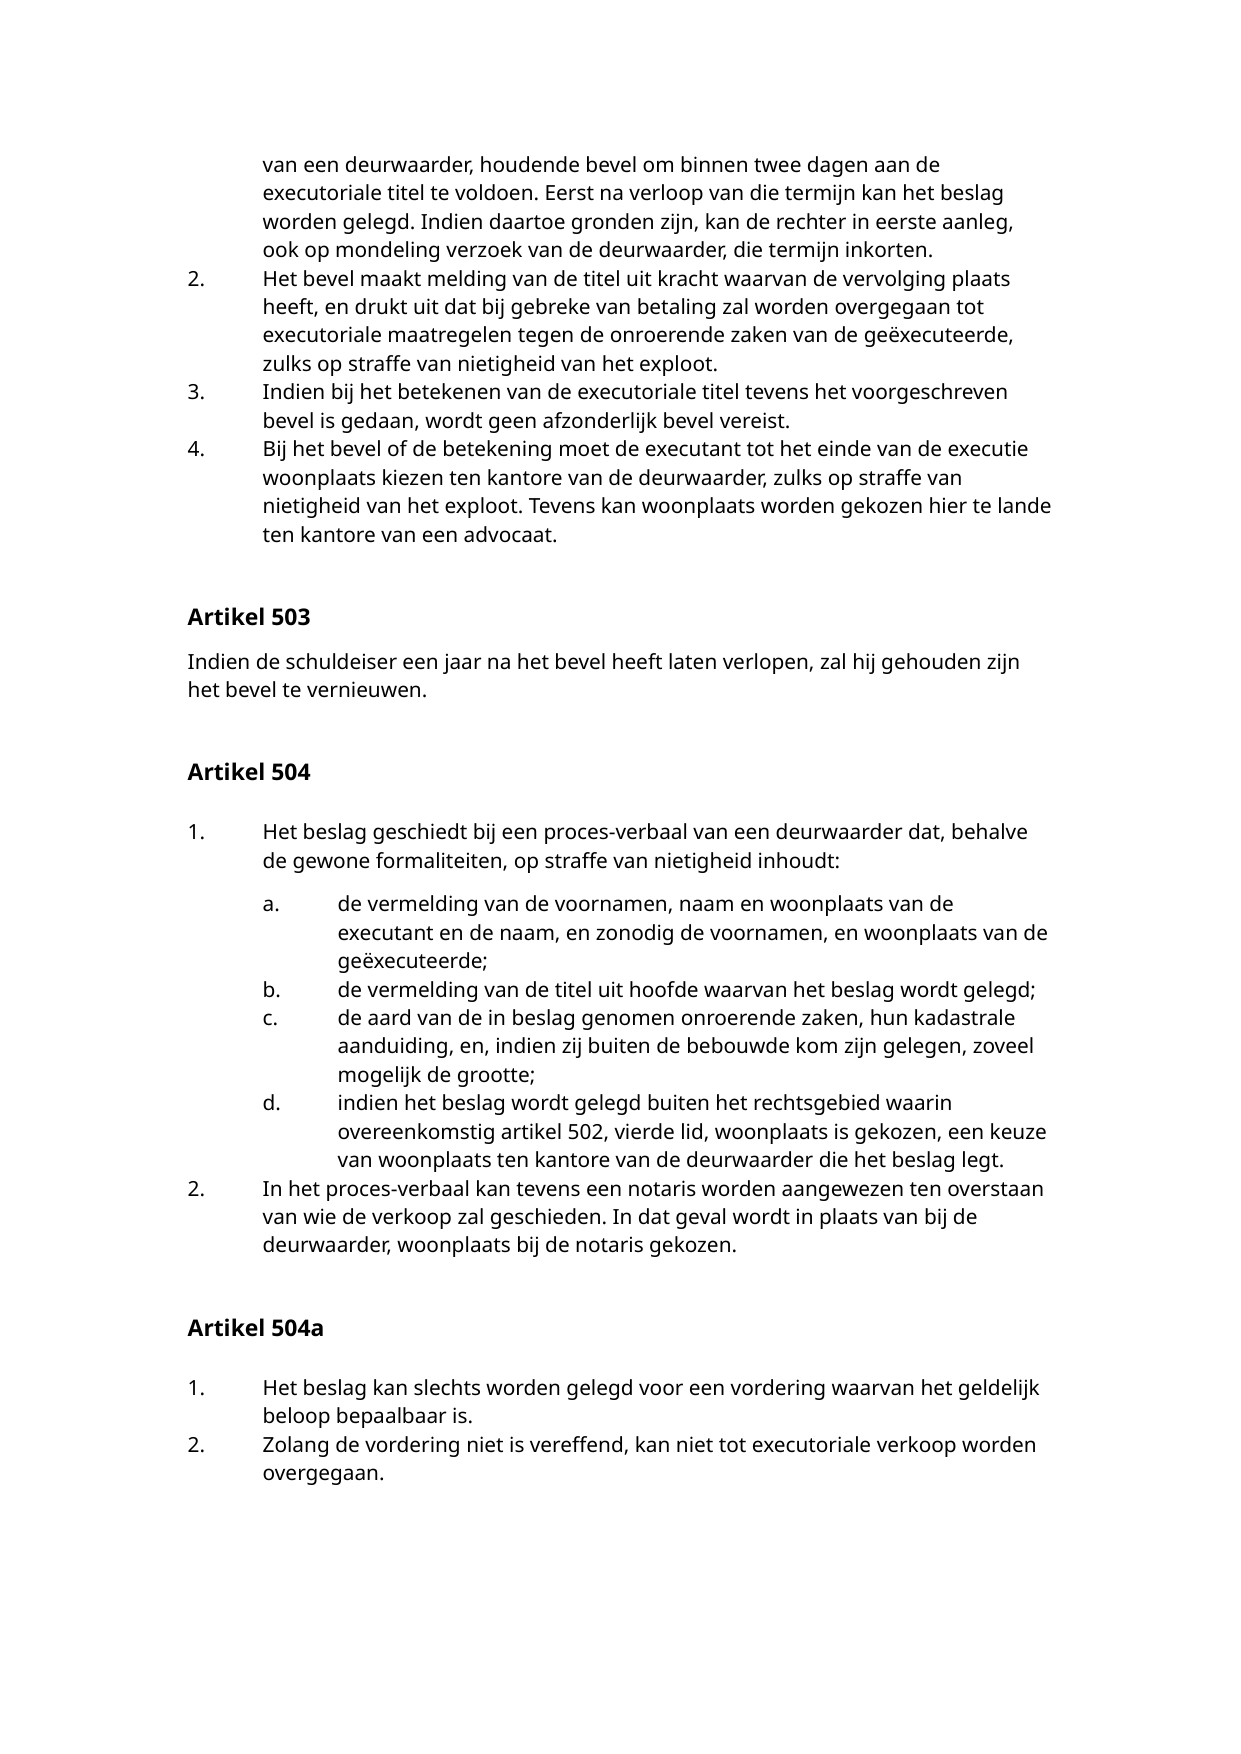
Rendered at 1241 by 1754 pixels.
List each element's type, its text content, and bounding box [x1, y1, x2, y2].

list van een deurwaarder, houdende bevel om binnen twee dagen aan de executoriale titel te voldoen. Eerst na verloop van die termijn kan het beslag worden gelegd. Indien daartoe gronden zijn, kan de rechter in eerste aanleg, ook op mondeling verzoek van de deurwaarder, die termijn inkorten. [187, 150, 1053, 264]
list Zolang de vordering niet is vereffend, kan niet tot executoriale verkoop worden overgegaan. [187, 1430, 1053, 1487]
list de vermelding van de titel uit hoofde waarvan het beslag wordt gelegd; [262, 975, 1053, 1003]
text Indien de schuldeiser een jaar na het bevel heeft laten verlopen, zal hij gehouden zijn het bevel te vernieuwen. [187, 647, 1053, 704]
list Bij het bevel of de betekening moet de executant tot het einde van de executie woonplaats kiezen ten kantore van de deurwaarder, zulks op straffe van nietigheid van het exploot. Tevens kan woonplaats worden gekozen hier te lande ten kantore van een advocaat. [187, 434, 1053, 548]
list indien het beslag wordt gelegd buiten het rechtsgebied waarin overeenkomstig artikel 502, vierde lid, woonplaats is gekozen, een keuze van woonplaats ten kantore van de deurwaarder die het beslag legt. [262, 1088, 1053, 1174]
list Het beslag kan slechts worden gelegd voor een vordering waarvan het geldelijk beloop bepaalbaar is. [187, 1373, 1053, 1430]
list Het beslag geschiedt bij een proces-verbaal van een deurwaarder dat, behalve de gewone formaliteiten, op straffe van nietigheid inhoudt: [187, 817, 1053, 874]
list de aard van de in beslag genomen onroerende zaken, hun kadastrale aanduiding, en, indien zij buiten de bebouwde kom zijn gelegen, zoveel mogelijk de grootte; [262, 1003, 1053, 1088]
list Het bevel maakt melding van de titel uit kracht waarvan de vervolging plaats heeft, en drukt uit dat bij gebreke van betaling zal worden overgegaan tot executoriale maatregelen tegen de onroerende zaken van de geëxecuteerde, zulks op straffe van nietigheid van het exploot. [187, 264, 1053, 377]
list de vermelding van de voornamen, naam en woonplaats van de executant en de naam, en zonodig de voornamen, en woonplaats van de geëxecuteerde; [262, 889, 1053, 975]
subtitle Artikel 504a [187, 1312, 1053, 1343]
list Indien bij het betekenen van de executoriale titel tevens het voorgeschreven bevel is gedaan, wordt geen afzonderlijk bevel vereist. [187, 377, 1053, 434]
subtitle Artikel 503 [187, 601, 1053, 632]
subtitle Artikel 504 [187, 756, 1053, 787]
list In het proces-verbaal kan tevens een notaris worden aangewezen ten overstaan van wie de verkoop zal geschieden. In dat geval wordt in plaats van bij de deurwaarder, woonplaats bij de notaris gekozen. [187, 1174, 1053, 1259]
